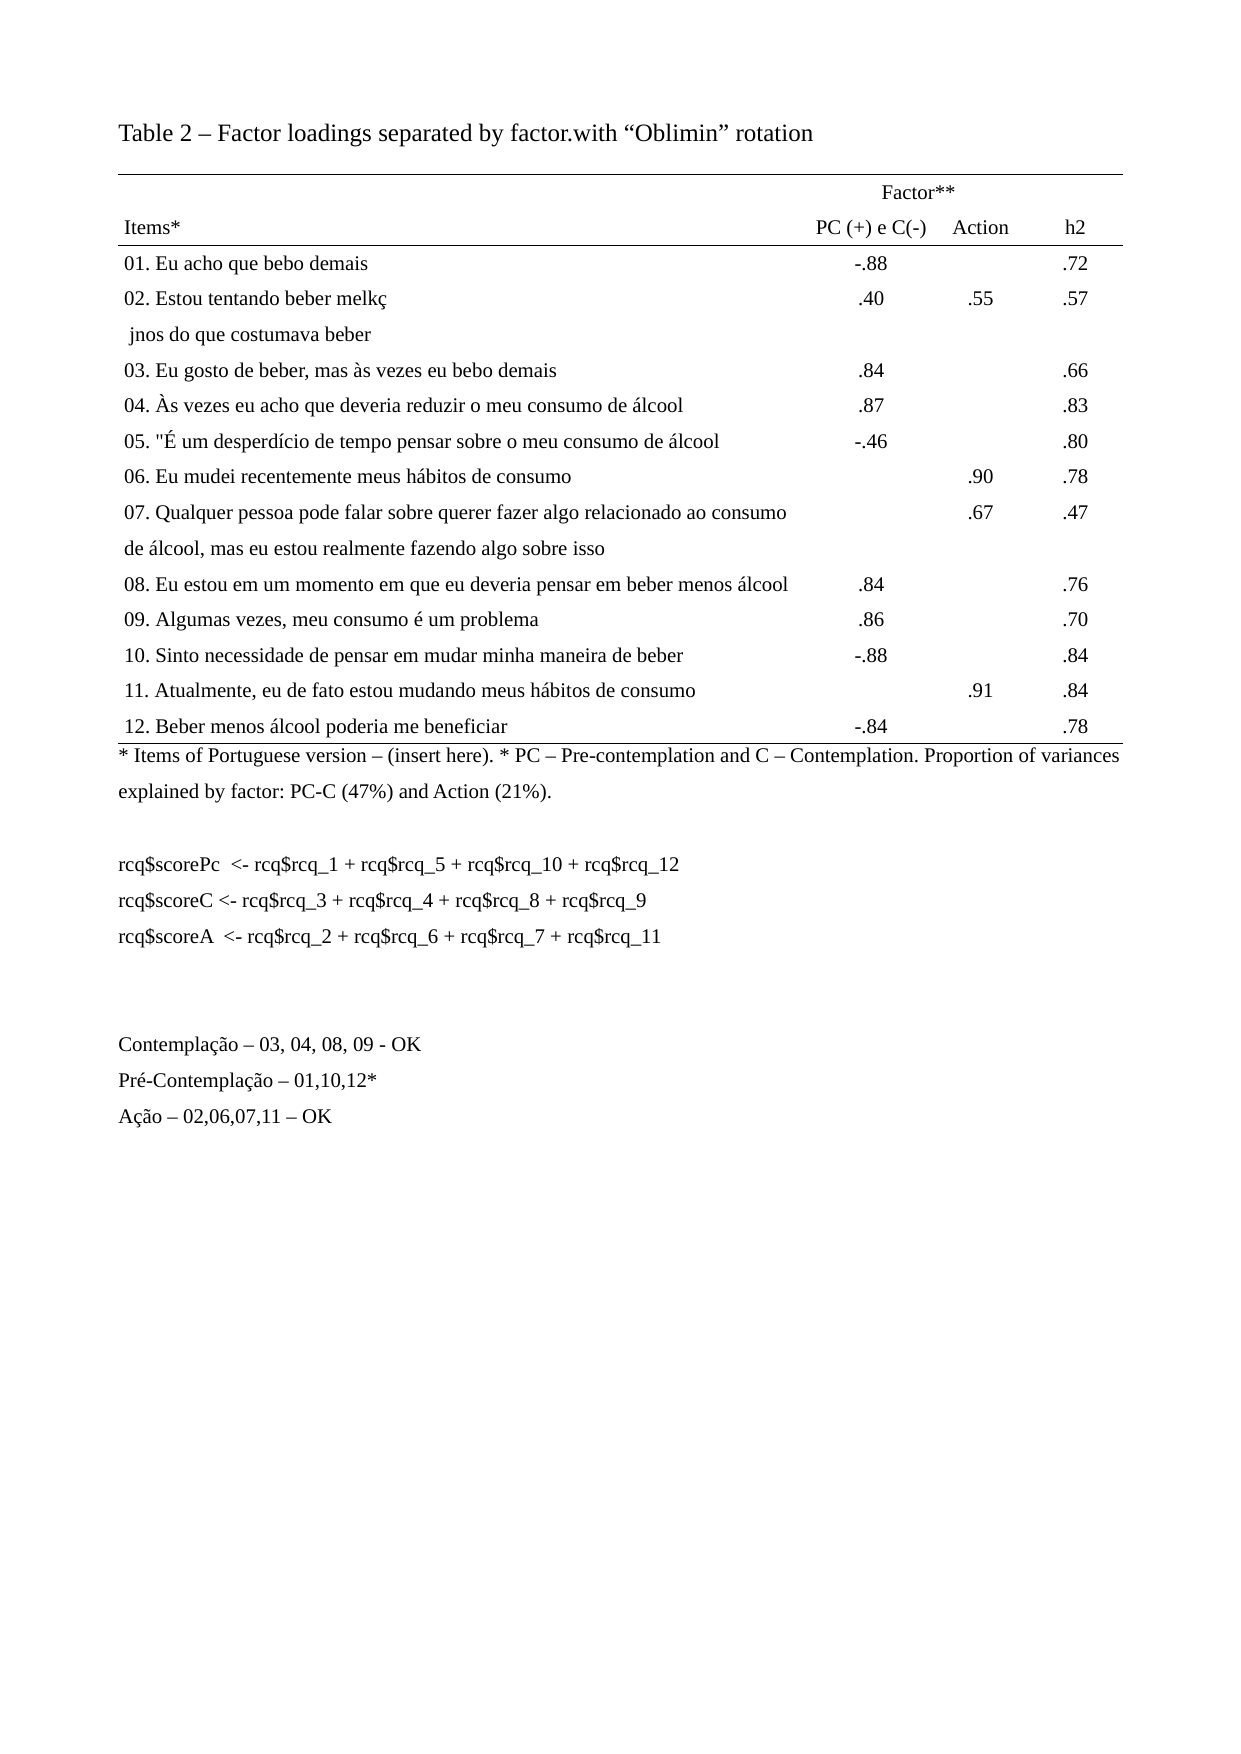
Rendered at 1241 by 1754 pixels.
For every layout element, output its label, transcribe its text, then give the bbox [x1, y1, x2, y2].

table_cell h2 [1028, 209, 1122, 245]
table_cell 10. Sinto necessidade de pensar em mudar minha maneira de beber [118, 637, 809, 672]
table_cell [933, 388, 1028, 423]
table_cell .67 [933, 494, 1028, 566]
table_cell .84 [1028, 672, 1122, 708]
table_cell [933, 637, 1028, 672]
table_cell .86 [809, 601, 933, 637]
table_cell -.88 [809, 246, 933, 281]
table_cell 01. Eu acho que bebo demais [118, 246, 809, 281]
table_cell .70 [1028, 601, 1122, 637]
table_cell .47 [1028, 494, 1122, 566]
table_cell Items* [118, 209, 809, 245]
table_cell 09. Algumas vezes, meu consumo é um problema [118, 601, 809, 637]
text rcq$scoreC <- rcq$rcq_3 + rcq$rcq_4 + rcq$rcq_8 + rcq$rcq_9 [118, 888, 1122, 912]
table_cell .55 [933, 281, 1028, 352]
table_header [1028, 175, 1122, 209]
table_cell .87 [809, 388, 933, 423]
table_header [118, 175, 809, 209]
table_cell [809, 459, 933, 494]
table_cell -.88 [809, 637, 933, 672]
table_cell .78 [1028, 459, 1122, 494]
table_cell -.46 [809, 423, 933, 459]
text Ação – 02,06,07,11 – OK [118, 1104, 1122, 1128]
table_cell [933, 352, 1028, 388]
table_cell [933, 708, 1028, 743]
table_cell .84 [809, 352, 933, 388]
table_cell .72 [1028, 246, 1122, 281]
table_cell 11. Atualmente, eu de fato estou mudando meus hábitos de consumo [118, 672, 809, 708]
table_cell .78 [1028, 708, 1122, 743]
table_cell .80 [1028, 423, 1122, 459]
table_cell [933, 566, 1028, 601]
table_cell 12. Beber menos álcool poderia me beneficiar [118, 708, 809, 743]
table_cell -.84 [809, 708, 933, 743]
table_cell [809, 672, 933, 708]
table_cell .40 [809, 281, 933, 352]
table_cell .66 [1028, 352, 1122, 388]
table_cell .90 [933, 459, 1028, 494]
table_header Factor** [809, 175, 1028, 209]
table_cell 03. Eu gosto de beber, mas às vezes eu bebo demais [118, 352, 809, 388]
text Contemplação – 03, 04, 08, 09 - OK [118, 1032, 1122, 1056]
table_cell [933, 423, 1028, 459]
table_cell .76 [1028, 566, 1122, 601]
text Pré-Contemplação – 01,10,12* [118, 1068, 1122, 1092]
table_cell .83 [1028, 388, 1122, 423]
table_cell .84 [1028, 637, 1122, 672]
table_cell [809, 494, 933, 566]
table_cell .91 [933, 672, 1028, 708]
table_cell [933, 246, 1028, 281]
table_cell [933, 601, 1028, 637]
text * Items of Portuguese version – (insert here). * PC – Pre-contemplation and C – Contemplation. Proportion of variances explained by factor: PC-C (47%) and Action (21%). [118, 744, 1122, 803]
table_cell 02. Estou tentando beber melkç jnos do que costumava beber [118, 281, 809, 352]
text Table 2 – Factor loadings separated by factor.with “Oblimin” rotation [118, 118, 1122, 147]
text rcq$scoreA <- rcq$rcq_2 + rcq$rcq_6 + rcq$rcq_7 + rcq$rcq_11 [118, 924, 1122, 948]
table_cell .84 [809, 566, 933, 601]
table_cell Action [933, 209, 1028, 245]
table_cell 06. Eu mudei recentemente meus hábitos de consumo [118, 459, 809, 494]
text rcq$scorePc <- rcq$rcq_1 + rcq$rcq_5 + rcq$rcq_10 + rcq$rcq_12 [118, 852, 1122, 876]
table_cell 07. Qualquer pessoa pode falar sobre querer fazer algo relacionado ao consumo de álcool, mas eu estou realmente fazendo algo sobre isso [118, 494, 809, 566]
table_cell 08. Eu estou em um momento em que eu deveria pensar em beber menos álcool [118, 566, 809, 601]
table_cell 05. "É um desperdício de tempo pensar sobre o meu consumo de álcool [118, 423, 809, 459]
table_cell 04. Às vezes eu acho que deveria reduzir o meu consumo de álcool [118, 388, 809, 423]
table_cell .57 [1028, 281, 1122, 352]
table_cell PC (+) e C(-) [809, 209, 933, 245]
